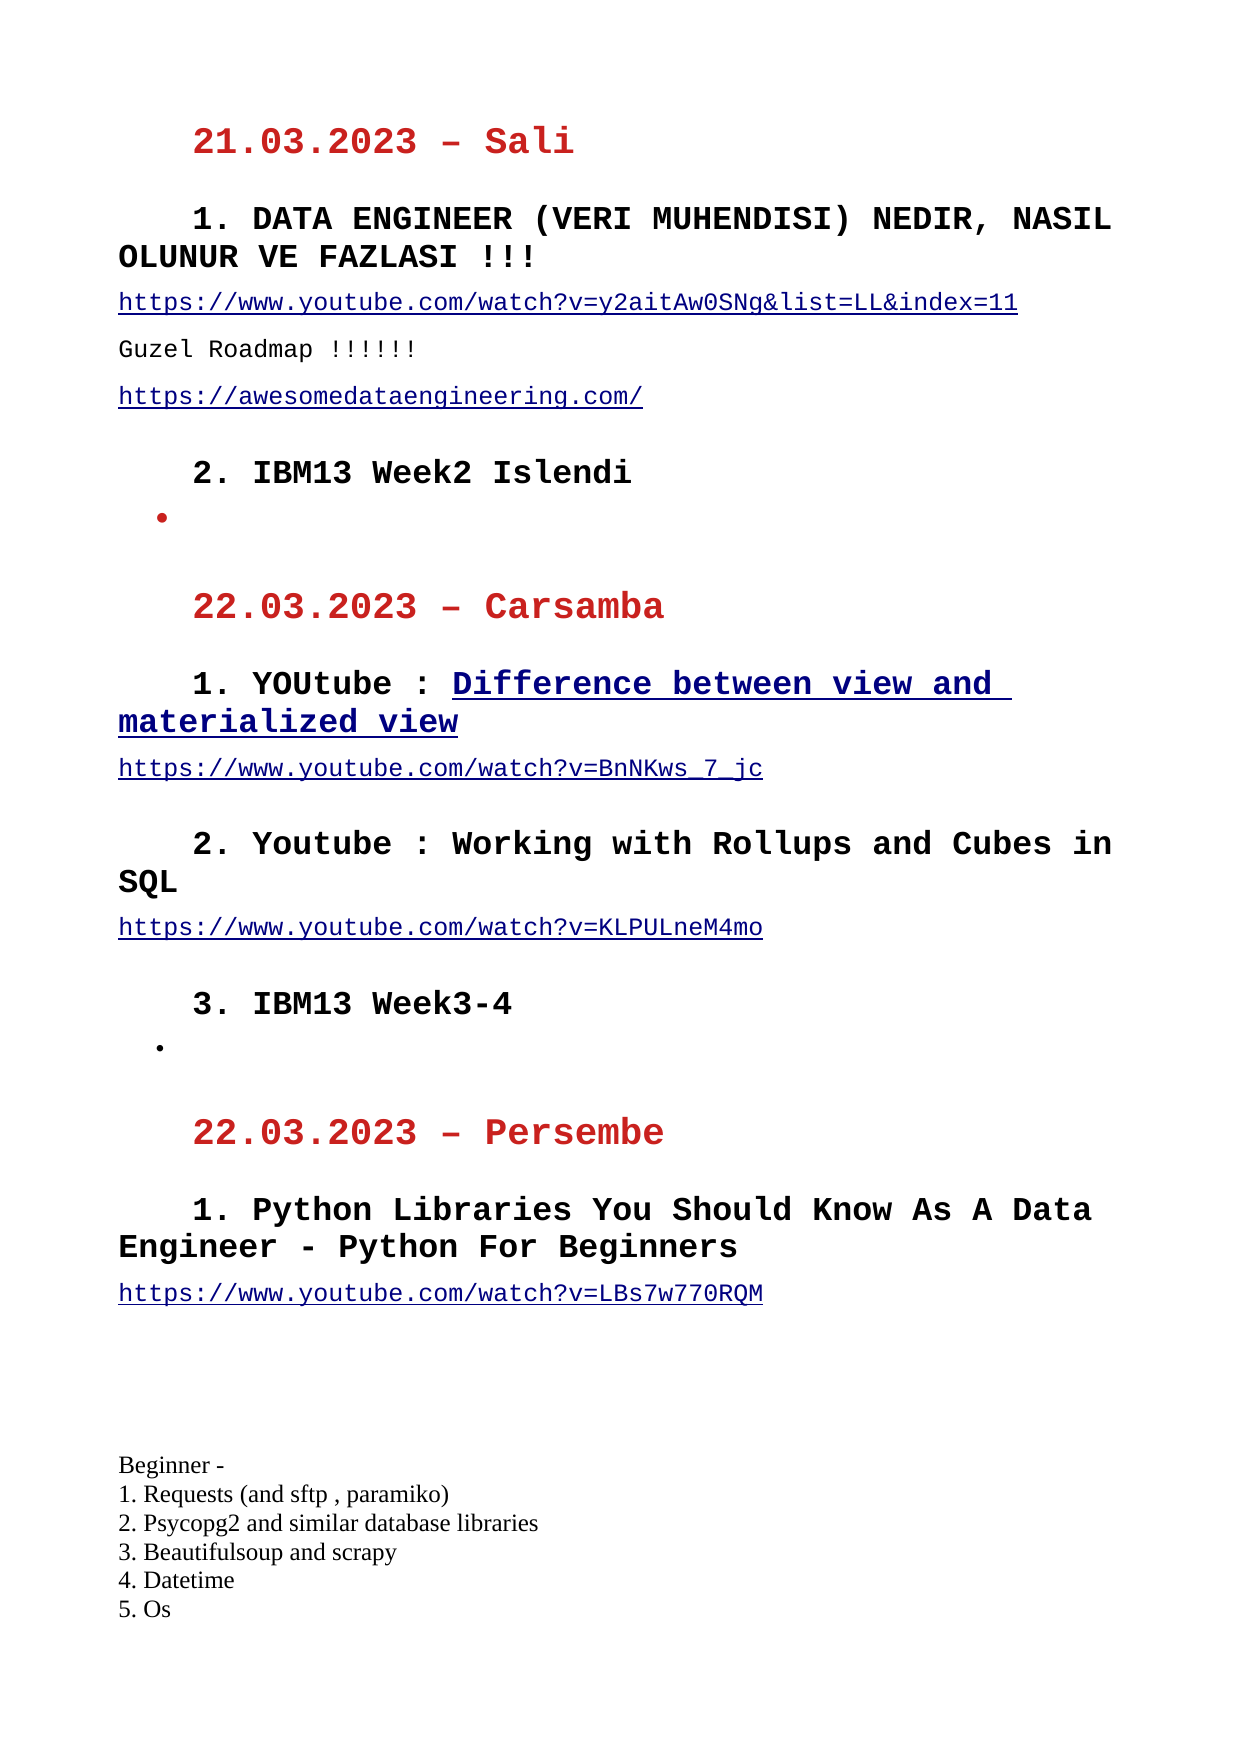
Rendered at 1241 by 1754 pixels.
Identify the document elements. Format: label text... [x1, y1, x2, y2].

text https://awesomedataengineering.com/ [118, 384, 1122, 412]
subtitle 1. YOUtube : Difference between view and materialized view [118, 663, 1122, 743]
text 3. Beautifulsoup and scrapy [118, 1537, 1122, 1565]
subtitle 2. IBM13 Week2 Islendi [118, 452, 1122, 493]
text https://www.youtube.com/watch?v=KLPULneM4mo [118, 915, 1122, 943]
subtitle 1. DATA ENGINEER (VERI MUHENDISI) NEDIR, NASIL OLUNUR VE FAZLASI !!! [118, 198, 1122, 277]
text 4. Datetime [118, 1565, 1122, 1594]
text Beginner - [118, 1450, 1122, 1479]
text 5. Os [118, 1594, 1122, 1623]
subtitle 1. Python Libraries You Should Know As A Data Engineer - Python For Beginners [118, 1189, 1122, 1268]
subtitle 22.03.2023 – Persembe [118, 1109, 1122, 1155]
subtitle 21.03.2023 – Sali [118, 118, 1122, 164]
text 2. Psycopg2 and similar database libraries [118, 1508, 1122, 1537]
text https://www.youtube.com/watch?v=LBs7w770RQM [118, 1281, 1122, 1309]
text https://www.youtube.com/watch?v=BnNKws_7_jc [118, 755, 1122, 783]
text 1. Requests (and sftp , paramiko) [118, 1479, 1122, 1508]
subtitle 22.03.2023 – Carsamba [118, 584, 1122, 630]
subtitle 2. Youtube : Working with Rollups and Cubes in SQL [118, 823, 1122, 902]
subtitle 3. IBM13 Week3-4 [118, 983, 1122, 1024]
text Guzel Roadmap !!!!!! [118, 337, 1122, 365]
text https://www.youtube.com/watch?v=y2aitAw0SNg&list=LL&index=11 [118, 290, 1122, 318]
